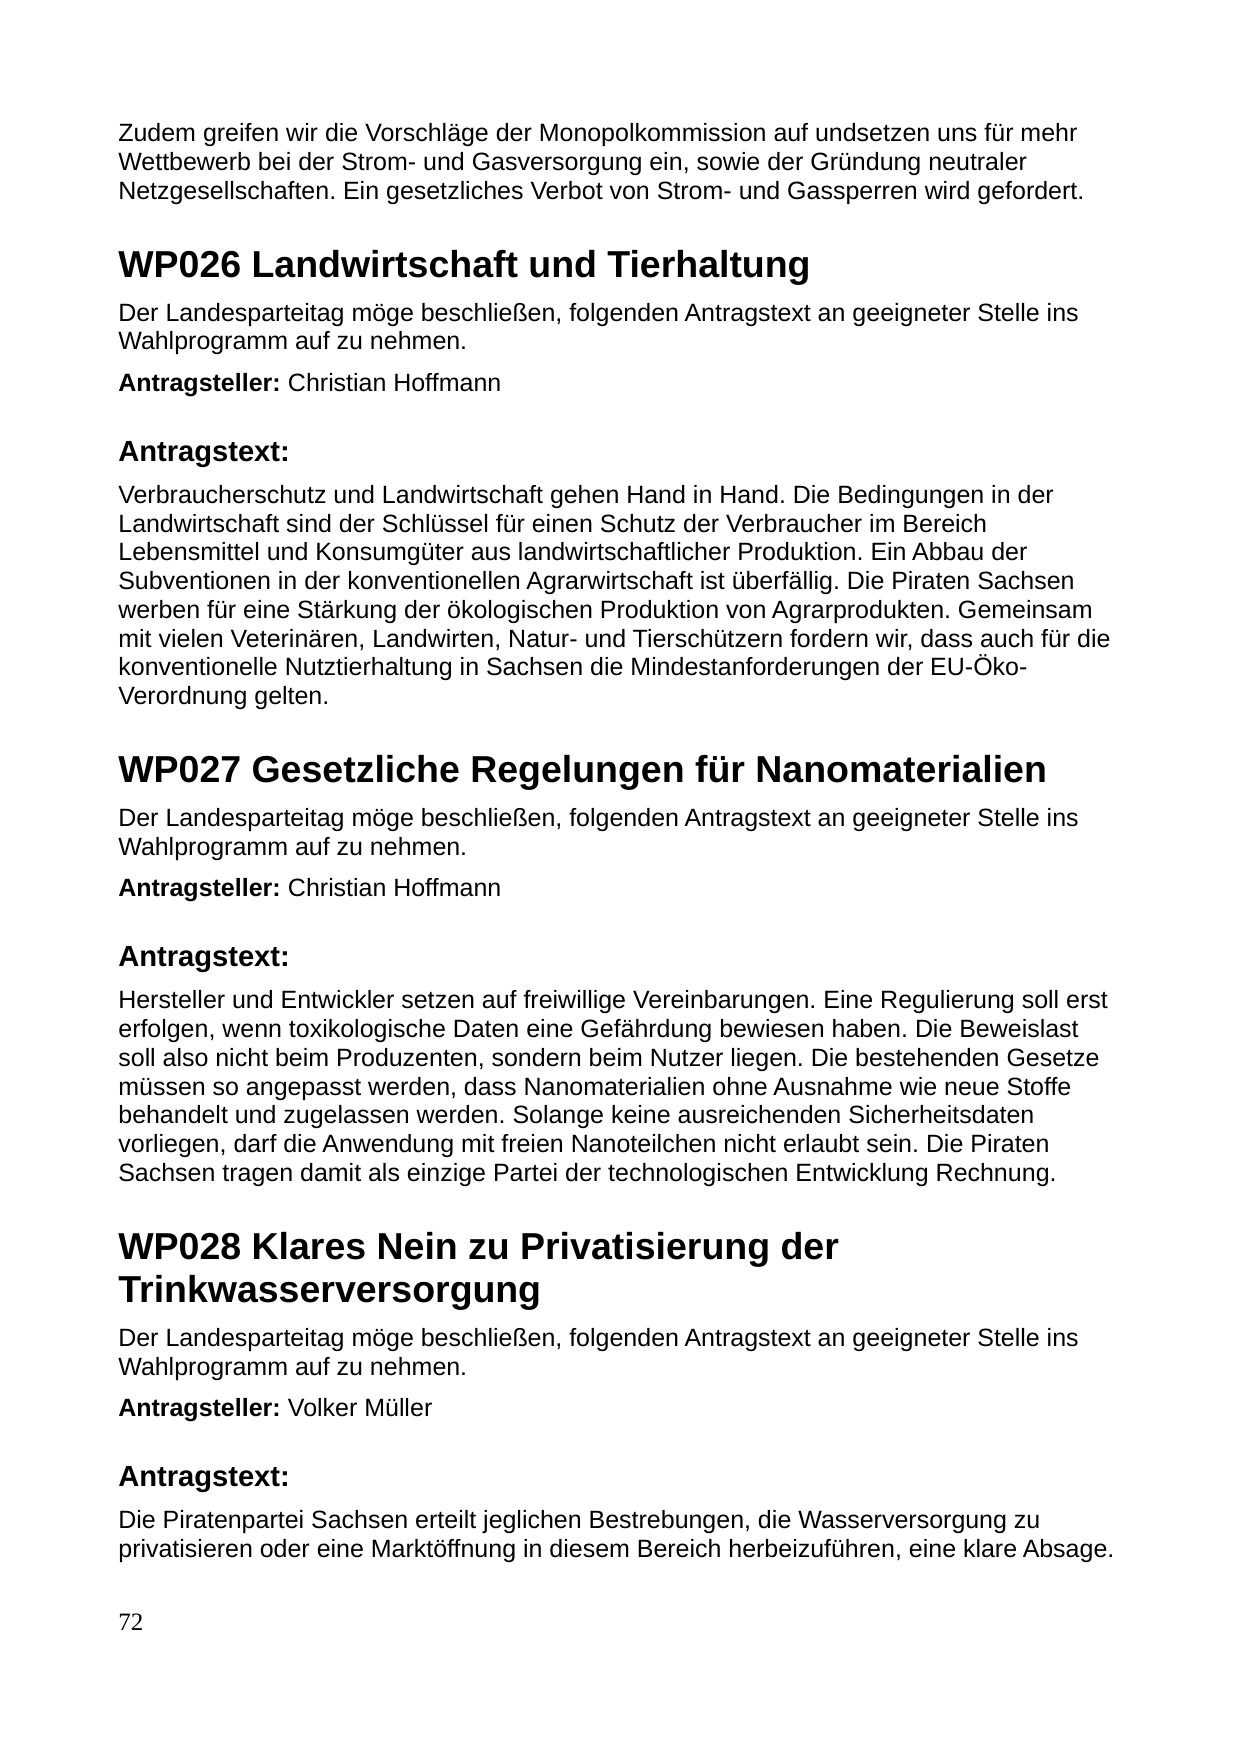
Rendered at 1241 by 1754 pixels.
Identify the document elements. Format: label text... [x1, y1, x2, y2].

text Hersteller und Entwickler setzen auf freiwillige Vereinbarungen. Eine Regulierung soll erst erfolgen, wenn toxikologische Daten eine Gefährdung bewiesen haben. Die Beweislast soll also nicht beim Produzenten, sondern beim Nutzer liegen. Die bestehenden Gesetze müssen so angepasst werden, dass Nanomaterialien ohne Ausnahme wie neue Stoffe behandelt und zugelassen werden. Solange keine ausreichenden Sicherheitsdaten vorliegen, darf die Anwendung mit freien Nanoteilchen nicht erlaubt sein. Die Piraten Sachsen tragen damit als einzige Partei der technologischen Entwicklung Rechnung. [118, 985, 1122, 1186]
subtitle Antragstext: [118, 434, 1122, 467]
text Der Landesparteitag möge beschließen, folgenden Antragstext an geeigneter Stelle ins Wahlprogramm auf zu nehmen. [118, 1323, 1122, 1380]
text Antragsteller: Christian Hoffmann [118, 367, 1122, 396]
subtitle WP027 Gesetzliche Regelungen für Nanomaterialien [118, 747, 1122, 790]
text Antragsteller: Volker Müller [118, 1393, 1122, 1421]
text Verbraucherschutz und Landwirtschaft gehen Hand in Hand. Die Bedingungen in der Landwirtschaft sind der Schlüssel für einen Schutz der Verbraucher im Bereich Lebensmittel und Konsumgüter aus landwirtschaftlicher Produktion. Ein Abbau der Subventionen in der konventionellen Agrarwirtschaft ist überfällig. Die Piraten Sachsen werben für eine Stärkung der ökologischen Produktion von Agrarprodukten. Gemeinsam mit vielen Veterinären, Landwirten, Natur- und Tierschützern fordern wir, dass auch für die konventionelle Nutztierhaltung in Sachsen die Mindestanforderungen der EU-Öko-Verordnung gelten. [118, 480, 1122, 710]
text Die Piratenpartei Sachsen erteilt jeglichen Bestrebungen, die Wasserversorgung zu privatisieren oder eine Marktöffnung in diesem Bereich herbeizuführen, eine klare Absage. [118, 1505, 1122, 1562]
subtitle WP028 Klares Nein zu Privatisierung der Trinkwasserversorgung [118, 1224, 1122, 1310]
subtitle Antragstext: [118, 939, 1122, 973]
text Der Landesparteitag möge beschließen, folgenden Antragstext an geeigneter Stelle ins Wahlprogramm auf zu nehmen. [118, 297, 1122, 355]
text Der Landesparteitag möge beschließen, folgenden Antragstext an geeigneter Stelle ins Wahlprogramm auf zu nehmen. [118, 803, 1122, 860]
subtitle Antragstext: [118, 1459, 1122, 1492]
text Zudem greifen wir die Vorschläge der Monopolkommission auf undsetzen uns für mehr Wettbewerb bei der Strom- und Gasversorgung ein, sowie der Gründung neutraler Netzgesellschaften. Ein gesetzliches Verbot von Strom- und Gassperren wird gefordert. [118, 118, 1122, 204]
subtitle WP026 Landwirtschaft und Tierhaltung [118, 242, 1122, 285]
text Antragsteller: Christian Hoffmann [118, 873, 1122, 902]
